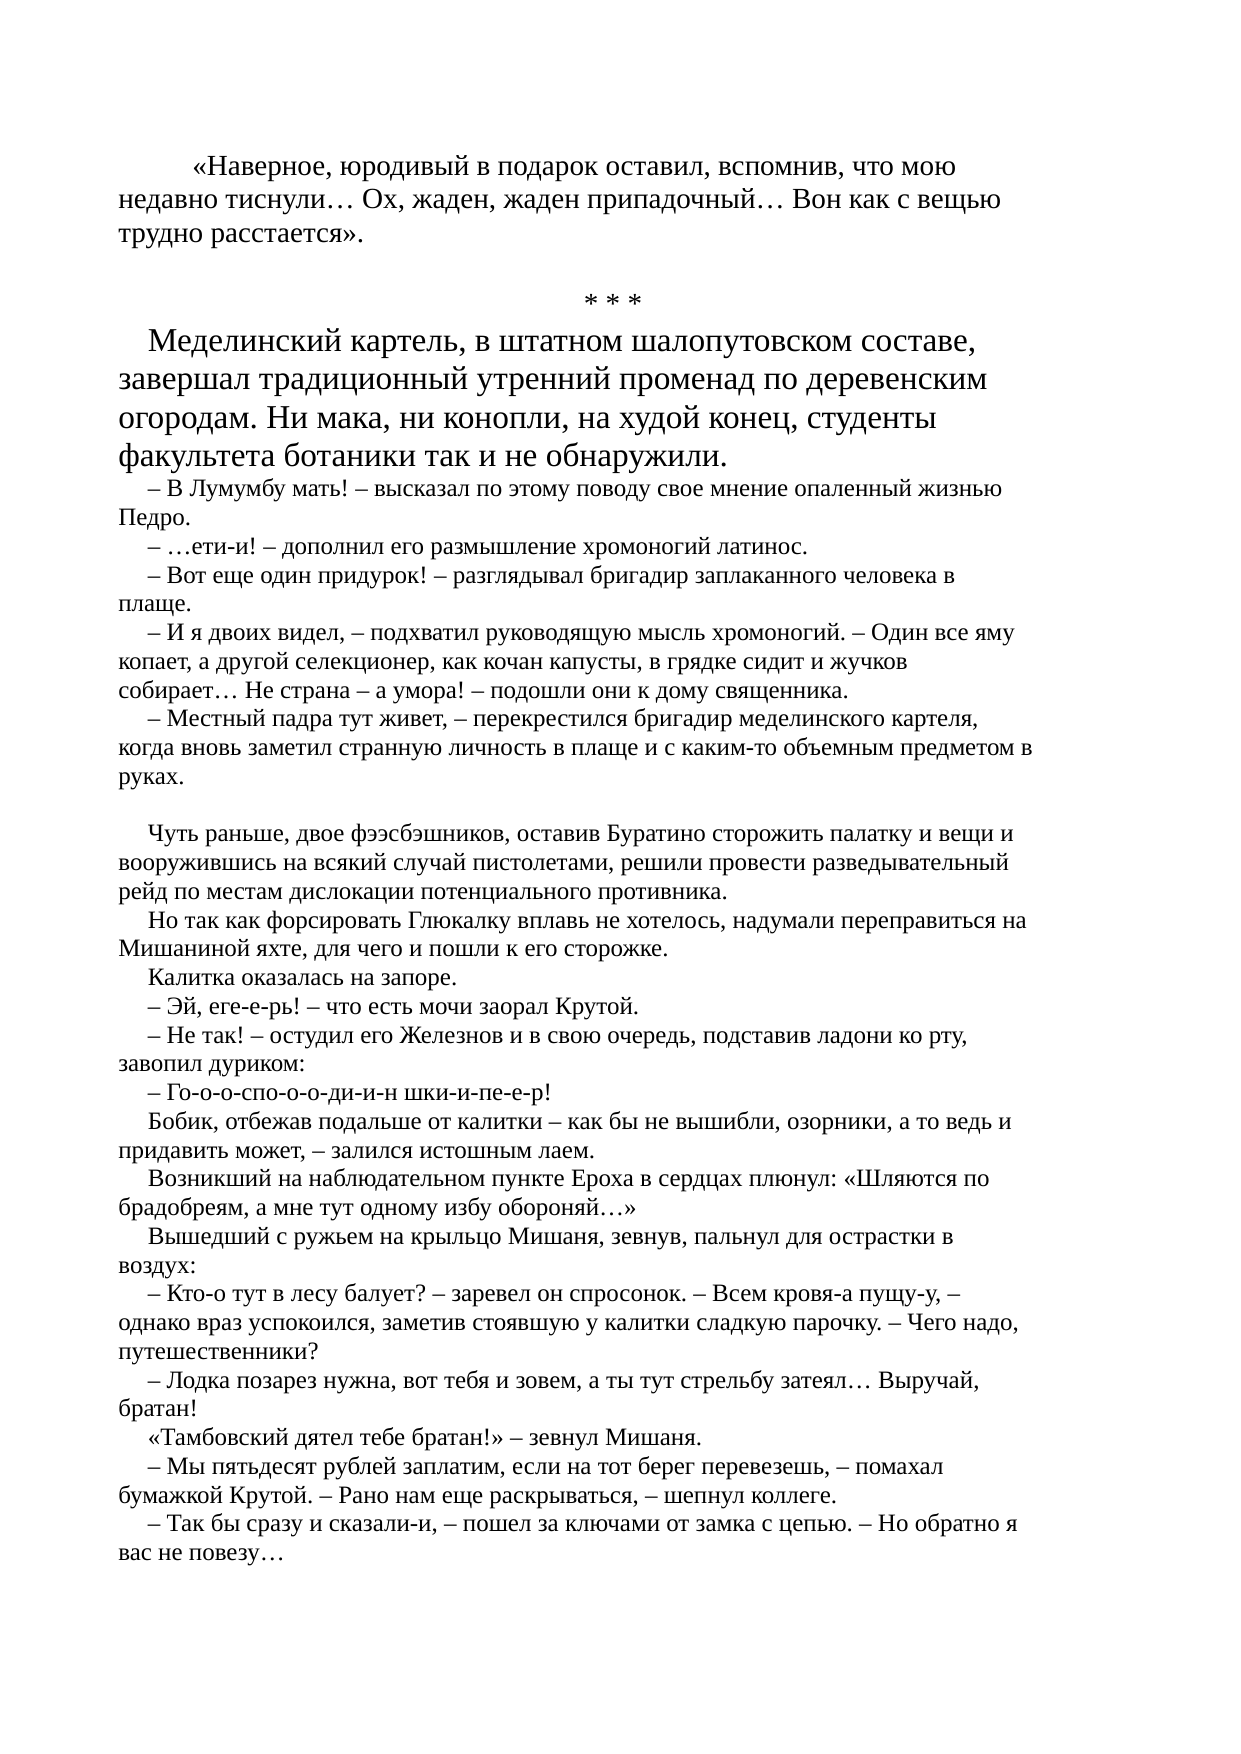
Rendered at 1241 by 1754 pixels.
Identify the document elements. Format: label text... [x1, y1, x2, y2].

text – Местный падра тут живет, – перекрестился бригадир меделинского картеля, когда вновь заметил странную личность в плаще и с каким-то объемным предметом в руках. [118, 703, 1033, 790]
text – Лодка позарез нужна, вот тебя и зовем, а ты тут стрельбу затеял… Выручай, братан! [118, 1365, 1033, 1422]
text Чуть раньше, двое фээсбэшников, оставив Буратино сторожить палатку и вещи и вооружившись на всякий случай пистолетами, решили провести разведывательный рейд по местам дислокации потенциального противника. [118, 818, 1033, 905]
text – …ети-и! – дополнил его размышление хромоногий латинос. [118, 531, 1033, 560]
text Возникший на наблюдательном пункте Ероха в сердцах плюнул: «Шляются по брадобреям, а мне тут одному избу обороняй…» [118, 1163, 1033, 1221]
text Меделинский картель, в штатном шалопутовском составе, завершал традиционный утренний променад по деревенским огородам. Ни мака, ни конопли, на худой конец, студенты факультета ботаники так и не обнаружили. [118, 320, 1033, 473]
text – Го-о-о-спо-о-о-ди-и-н шки-и-пе-е-р! [118, 1077, 1033, 1106]
text – И я двоих видел, – подхватил руководящую мысль хромоногий. – Один все яму копает, а другой селекционер, как кочан капусты, в грядке сидит и жучков собирает… Не страна – а умора! – подошли они к дому священника. [118, 617, 1033, 703]
text – Не так! – остудил его Железнов и в свою очередь, подставив ладони ко рту, завопил дуриком: [118, 1020, 1033, 1077]
text – Так бы сразу и сказали-и, – пошел за ключами от замка с цепью. – Но обратно я вас не повезу… [118, 1508, 1033, 1566]
text Но так как форсировать Глюкалку вплавь не хотелось, надумали переправиться на Мишаниной яхте, для чего и пошли к его сторожке. [118, 905, 1033, 962]
text – Мы пятьдесят рублей заплатим, если на тот берег перевезешь, – помахал бумажкой Крутой. – Рано нам еще раскрываться, – шепнул коллеге. [118, 1451, 1033, 1508]
text Калитка оказалась на запоре. [118, 962, 1033, 991]
text – В Лумумбу мать! – высказал по этому поводу свое мнение опаленный жизнью Педро. [118, 473, 1033, 531]
text – Кто-о тут в лесу балует? – заревел он спросонок. – Всем кровя-а пущу-у, – однако враз успокоился, заметив стоявшую у калитки сладкую парочку. – Чего надо, путешественники? [118, 1278, 1033, 1365]
text Бобик, отбежав подальше от калитки – как бы не вышибли, озорники, а то ведь и придавить может, – залился истошным лаем. [118, 1106, 1033, 1163]
text – Вот еще один придурок! – разглядывал бригадир заплаканного человека в плаще. [118, 560, 1033, 617]
text – Эй, еге-е-рь! – что есть мочи заорал Крутой. [118, 991, 1033, 1020]
text «Тамбовский дятел тебе братан!» – зевнул Мишаня. [118, 1422, 1033, 1451]
text «Наверное, юродивый в подарок оставил, вспомнив, что мою недавно тиснули… Ох, жаден, жаден припадочный… Вон как с вещью трудно расстается». [118, 148, 1033, 248]
subtitle * * * [118, 287, 1033, 320]
text Вышедший с ружьем на крыльцо Мишаня, зевнув, пальнул для острастки в воздух: [118, 1221, 1033, 1278]
